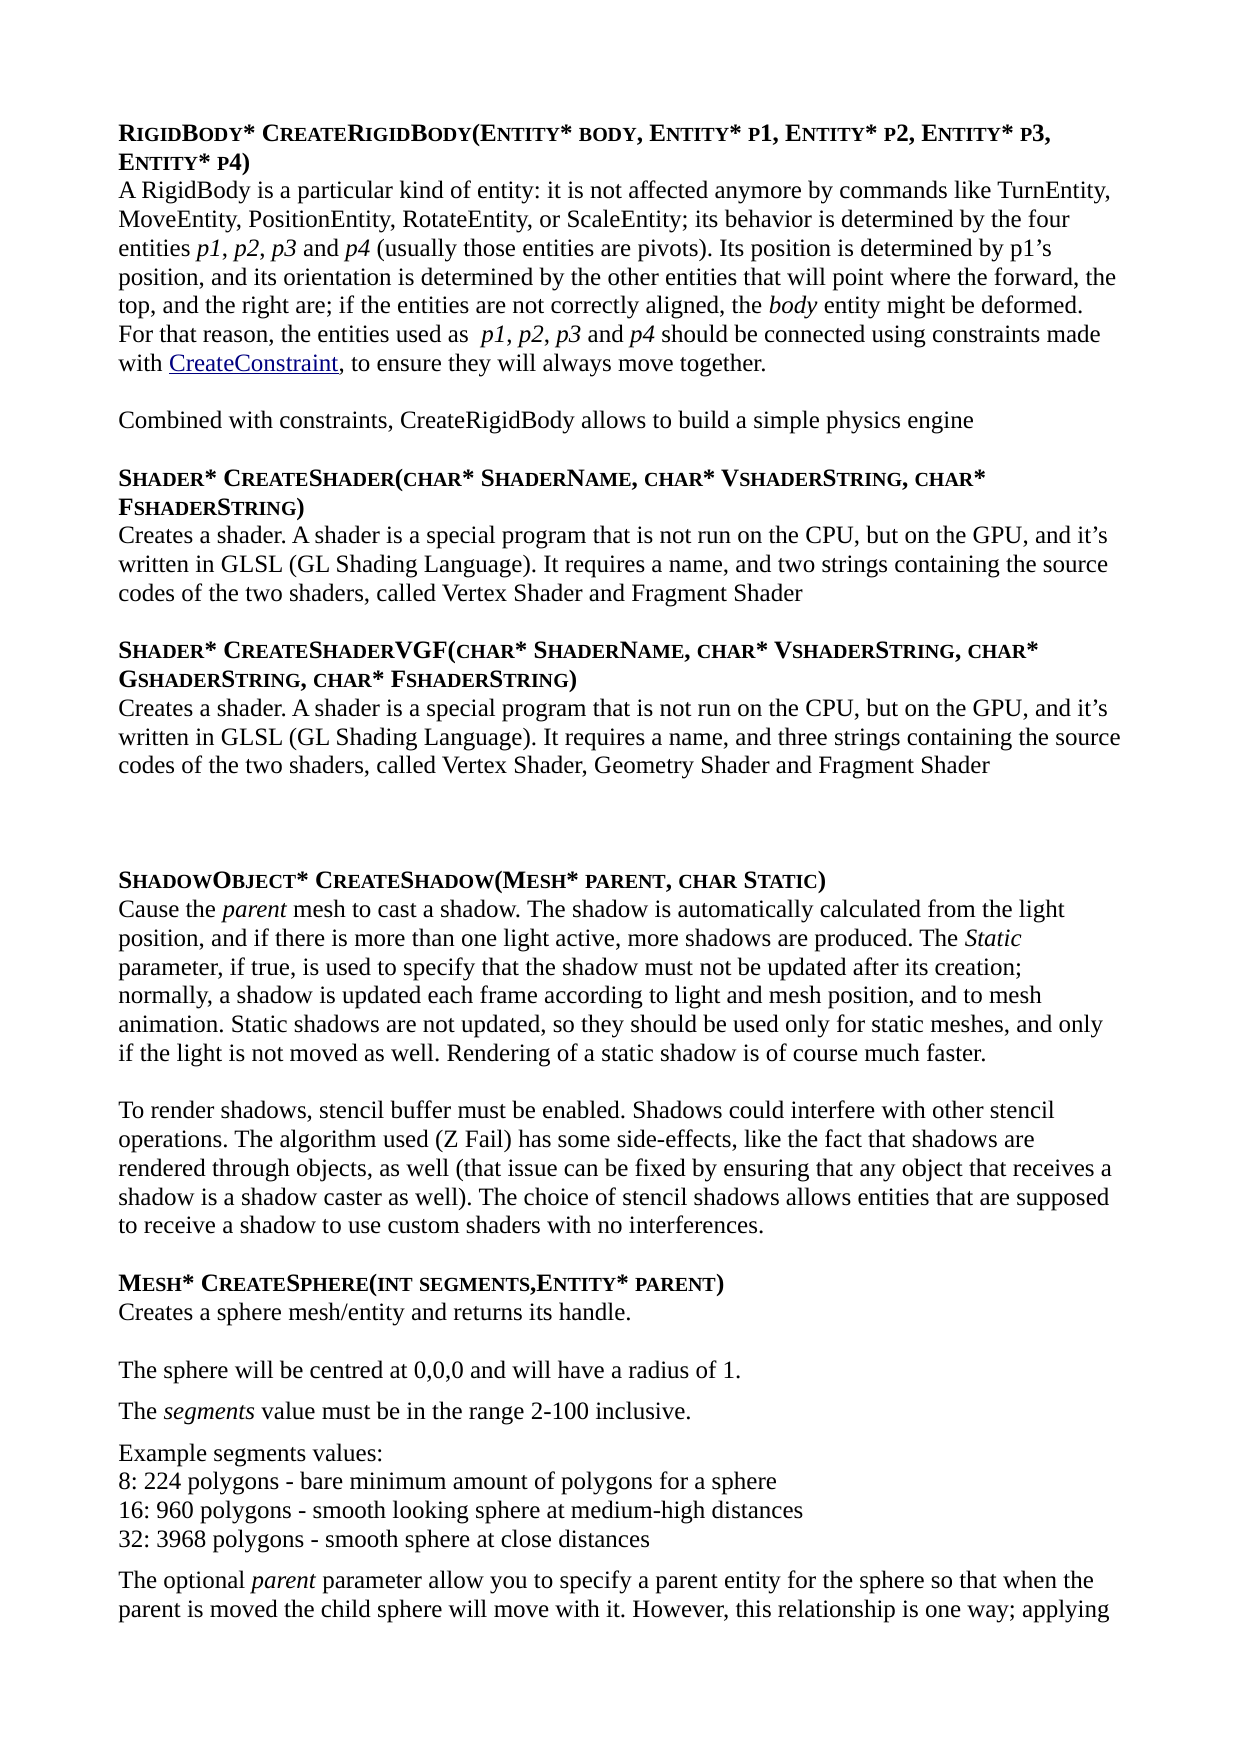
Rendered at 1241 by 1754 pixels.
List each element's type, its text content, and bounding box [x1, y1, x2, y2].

text RigidBody* CreateRigidBody(Entity* body, Entity* p1, Entity* p2, Entity* p3, Entity* p4) [118, 118, 1122, 176]
text The segments value must be in the range 2-100 inclusive. [118, 1396, 1122, 1425]
text Shader* CreateShaderVGF(char* ShaderName, char* VshaderString, char* GshaderString, char* FshaderString) [118, 636, 1122, 693]
text Mesh* CreateSphere(int segments,Entity* parent) [118, 1268, 1122, 1297]
text To render shadows, stencil buffer must be enabled. Shadows could interfere with other stencil operations. The algorithm used (Z Fail) has some side-effects, like the fact that shadows are rendered through objects, as well (that issue can be fixed by ensuring that any object that receives a shadow is a shadow caster as well). The choice of stencil shadows allows entities that are supposed to receive a shadow to use custom shaders with no interferences. [118, 1096, 1122, 1239]
text Shader* CreateShader(char* ShaderName, char* VshaderString, char* FshaderString) [118, 463, 1122, 521]
text Creates a shader. A shader is a special program that is not run on the CPU, but on the GPU, and it’s written in GLSL (GL Shading Language). It requires a name, and three strings containing the source codes of the two shaders, called Vertex Shader, Geometry Shader and Fragment Shader [118, 693, 1122, 779]
text Creates a sphere mesh/entity and returns its handle. [118, 1297, 1122, 1326]
text ShadowObject* CreateShadow(Mesh* parent, char Static) [118, 866, 1122, 894]
text Cause the parent mesh to cast a shadow. The shadow is automatically calculated from the light position, and if there is more than one light active, more shadows are produced. The Static parameter, if true, is used to specify that the shadow must not be updated after its creation; normally, a shadow is updated each frame according to light and mesh position, and to mesh animation. Static shadows are not updated, so they should be used only for static meshes, and only if the light is not moved as well. Rendering of a static shadow is of course much faster. [118, 894, 1122, 1067]
text A RigidBody is a particular kind of entity: it is not affected anymore by commands like TurnEntity, MoveEntity, PositionEntity, RotateEntity, or ScaleEntity; its behavior is determined by the four entities p1, p2, p3 and p4 (usually those entities are pivots). Its position is determined by p1’s position, and its orientation is determined by the other entities that will point where the forward, the top, and the right are; if the entities are not correctly aligned, the body entity might be deformed. For that reason, the entities used as p1, p2, p3 and p4 should be connected using constraints made with CreateConstraint, to ensure they will always move together. [118, 176, 1122, 377]
text The sphere will be centred at 0,0,0 and will have a radius of 1. [118, 1355, 1122, 1384]
text Combined with constraints, CreateRigidBody allows to build a simple physics engine [118, 406, 1122, 434]
text Example segments values: 8: 224 polygons - bare minimum amount of polygons for a sphere 16: 960 polygons - smooth looking sphere at medium-high distances 32: 3968 polygons - smooth sphere at close distances [118, 1438, 1122, 1553]
text Creates a shader. A shader is a special program that is not run on the CPU, but on the GPU, and it’s written in GLSL (GL Shading Language). It requires a name, and two strings containing the source codes of the two shaders, called Vertex Shader and Fragment Shader [118, 521, 1122, 607]
text The optional parent parameter allow you to specify a parent entity for the sphere so that when the parent is moved the child sphere will move with it. However, this relationship is one way; applying [118, 1565, 1122, 1623]
